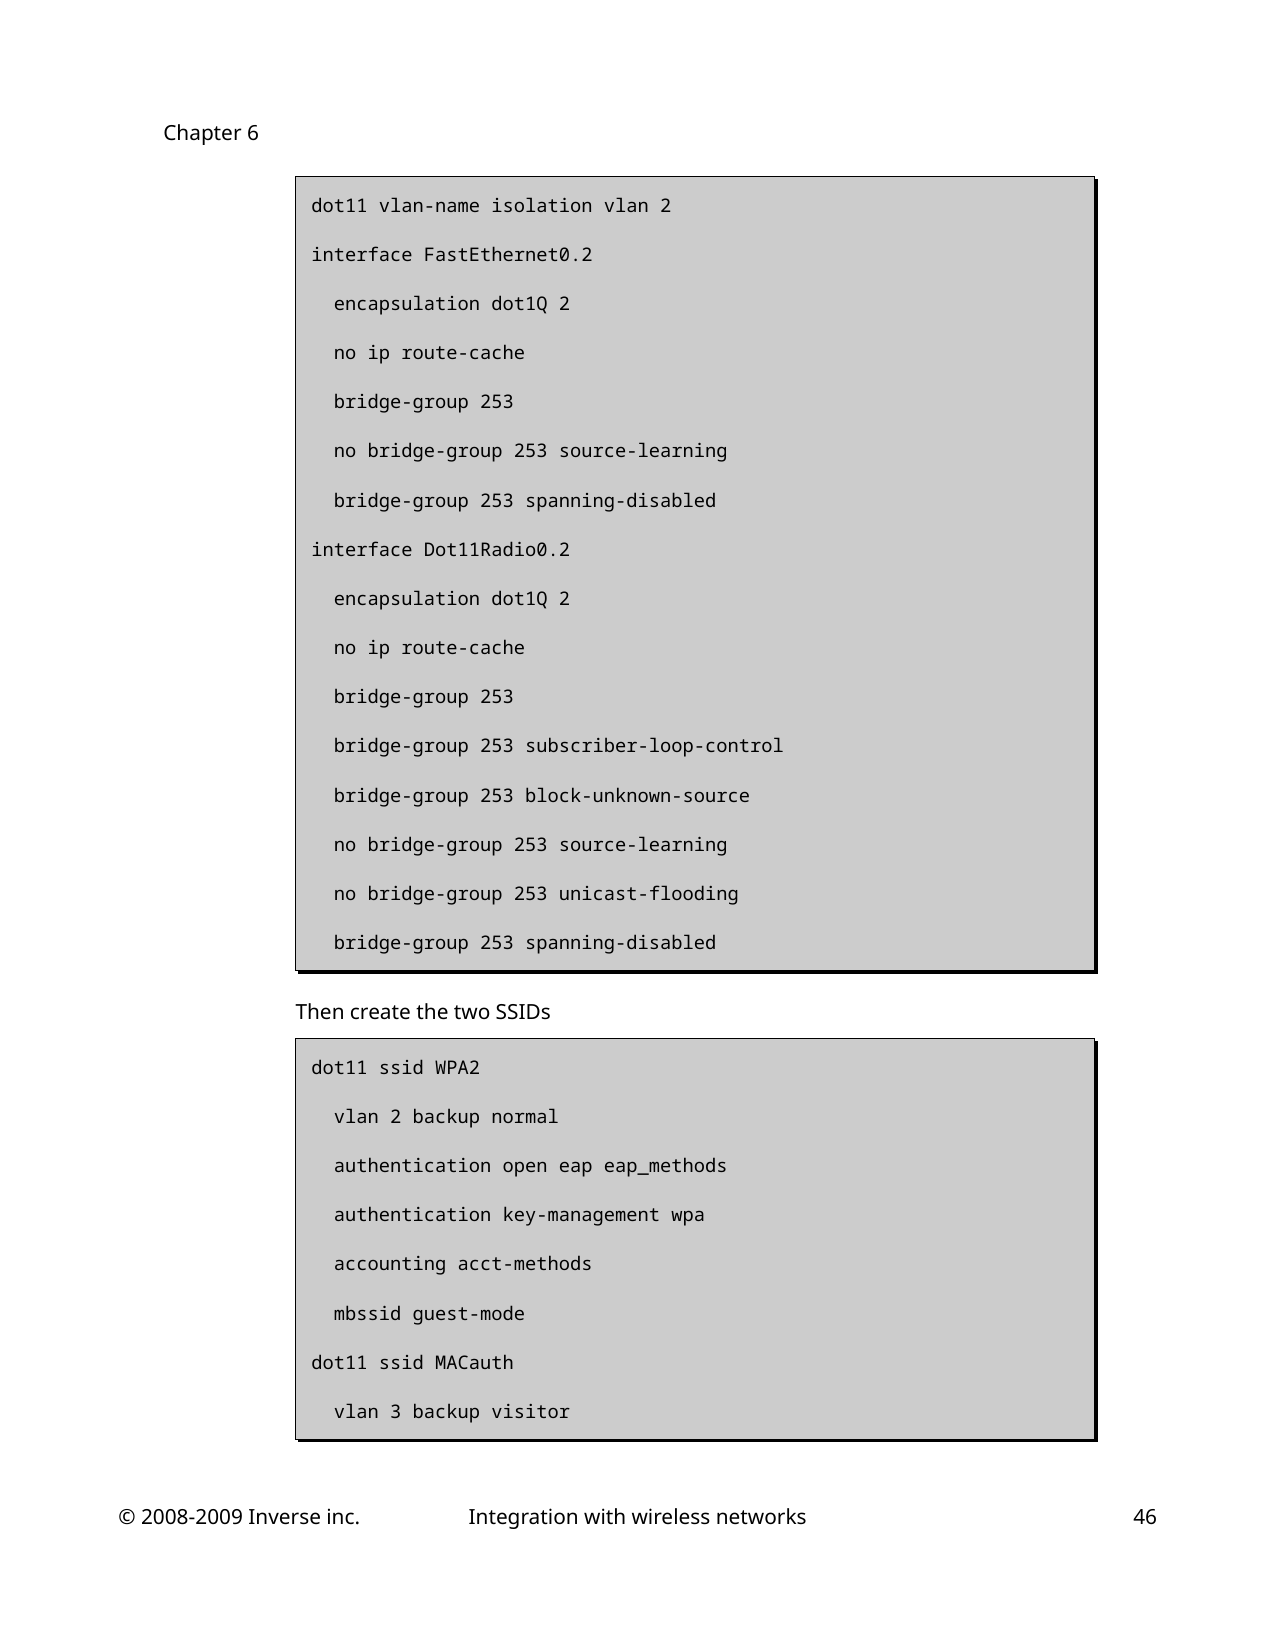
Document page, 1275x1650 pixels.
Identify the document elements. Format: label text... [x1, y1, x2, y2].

text bridge-group 253 block-unknown-source [296, 766, 1094, 807]
text interface FastEthernet0.2 [296, 225, 1094, 267]
text Then create the two SSIDs [295, 997, 1157, 1026]
text authentication key-management wpa [296, 1186, 1094, 1227]
text bridge-group 253 spanning-disabled [296, 913, 1094, 970]
text no ip route-cache [296, 618, 1094, 660]
text encapsulation dot1Q 2 [296, 569, 1094, 611]
text bridge-group 253 spanning-disabled [296, 471, 1094, 512]
text mbssid guest-mode [296, 1284, 1094, 1325]
text no ip route-cache [296, 323, 1094, 365]
text accounting acct-methods [296, 1235, 1094, 1276]
text no bridge-group 253 unicast-flooding [296, 864, 1094, 906]
text no bridge-group 253 source-learning [296, 422, 1094, 463]
text encapsulation dot1Q 2 [296, 274, 1094, 316]
text interface Dot11Radio0.2 [296, 520, 1094, 562]
text bridge-group 253 [296, 668, 1094, 709]
text dot11 ssid WPA2 [296, 1039, 1094, 1079]
text bridge-group 253 [296, 373, 1094, 414]
text authentication open eap eap_methods [296, 1137, 1094, 1178]
text no bridge-group 253 source-learning [296, 815, 1094, 857]
text vlan 3 backup visitor [296, 1382, 1094, 1439]
text bridge-group 253 subscriber-loop-control [296, 717, 1094, 758]
text dot11 vlan-name isolation vlan 2 [296, 177, 1094, 217]
text vlan 2 backup normal [296, 1087, 1094, 1129]
text dot11 ssid MACauth [296, 1333, 1094, 1374]
